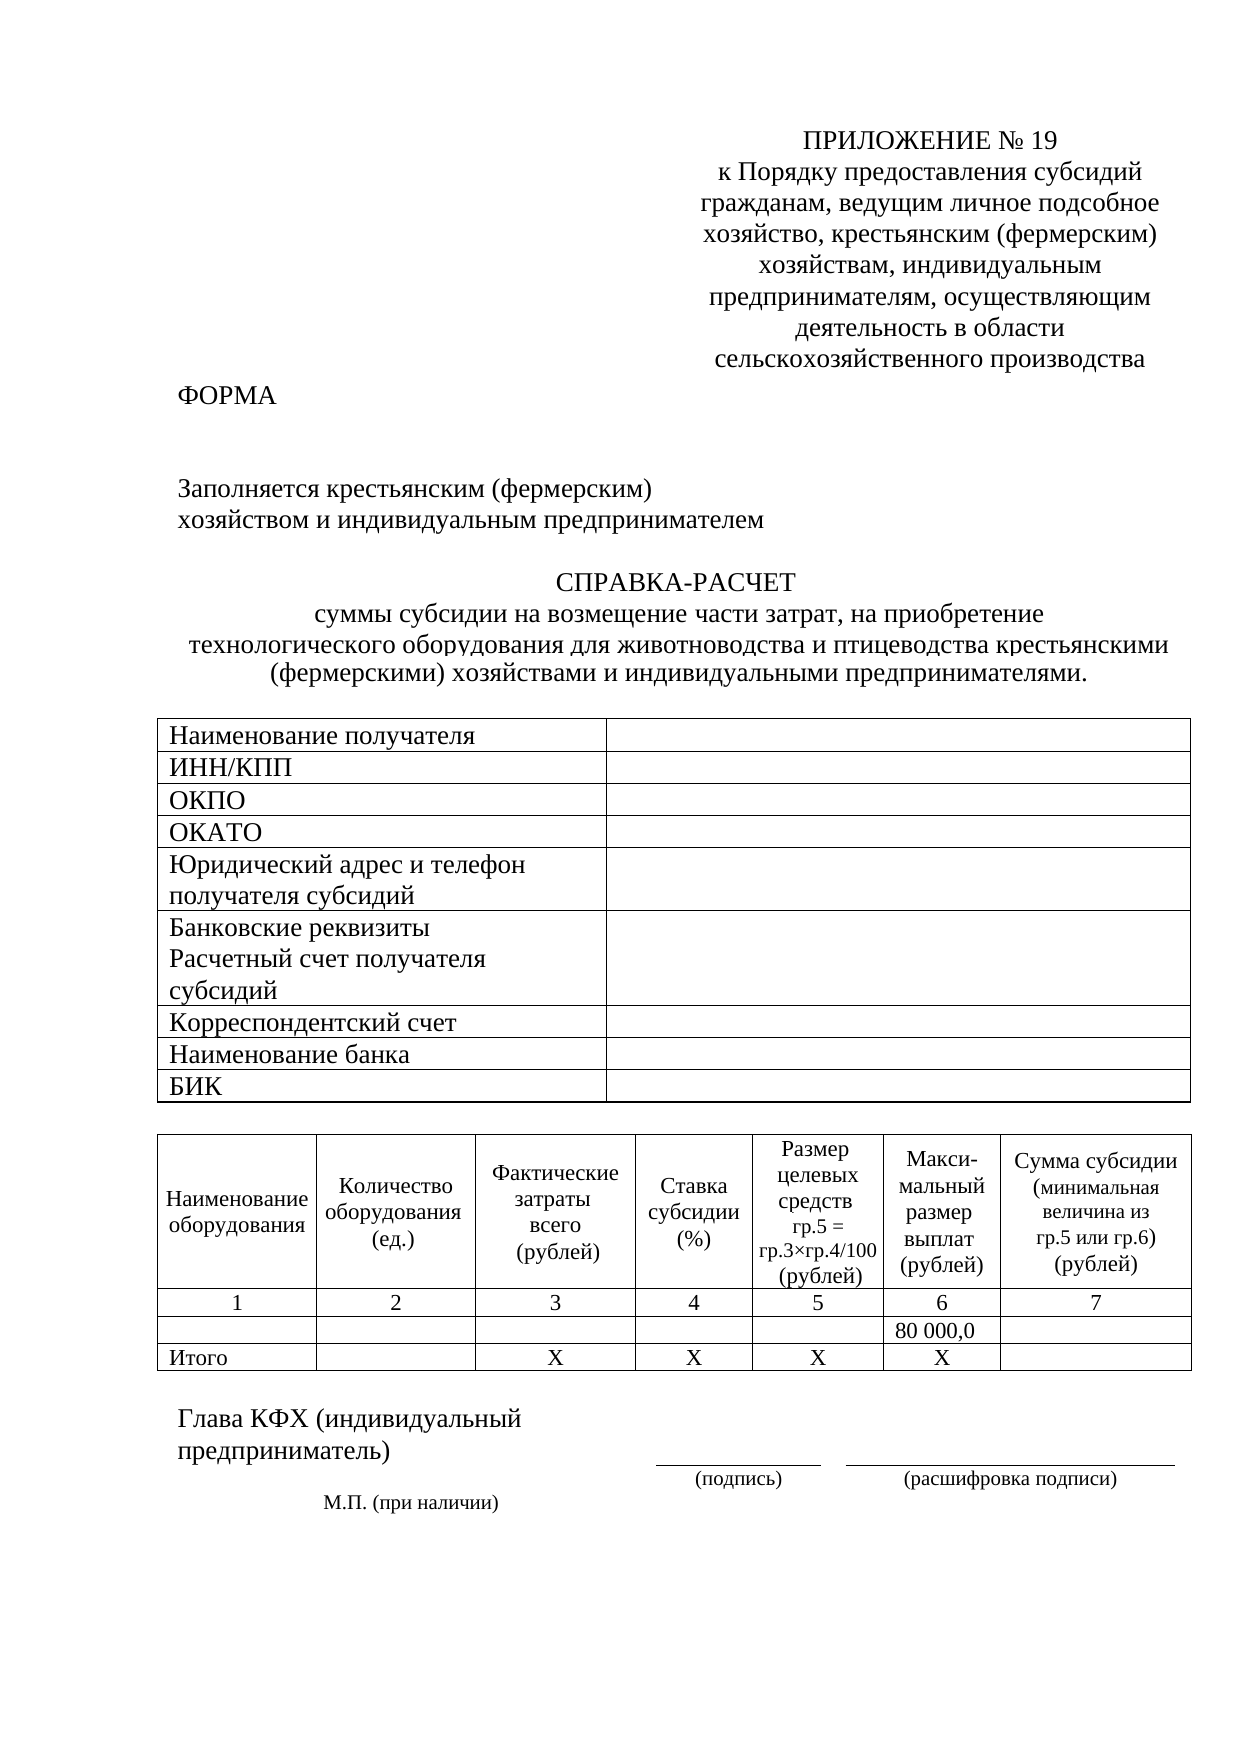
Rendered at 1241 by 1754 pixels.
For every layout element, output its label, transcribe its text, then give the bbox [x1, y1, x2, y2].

table_cell Х [884, 1344, 1000, 1370]
table_cell Х [476, 1344, 635, 1370]
table_header [821, 1403, 846, 1465]
table_header Наименование получателя [158, 719, 606, 751]
table_header ПРИЛОЖЕНИЕ № 19 к Порядку предоставления субсидий гражданам, ведущим личное подсобное хозяйство, крестьянским (фермерским) хозяйствам, индивидуальным предпринимателям, осуществляющим деятельность в области сельскохозяйственного производства [679, 118, 1181, 379]
table_cell Корреспондентский счет [158, 1006, 606, 1037]
table_cell 3 [476, 1289, 635, 1316]
text Заполняется крестьянским (фермерским) [177, 472, 1181, 503]
table_cell Х [753, 1344, 883, 1370]
table_header [656, 1403, 821, 1465]
table_header Количество оборудования (ед.) [317, 1135, 475, 1288]
table_header Сумма субсидии (минимальная величина из гр.5 или гр.6) (рублей) [1001, 1135, 1191, 1288]
table_cell БИК [158, 1070, 606, 1101]
table_cell Наименование банка [158, 1038, 606, 1069]
table_header Фактические затраты всего (рублей) [476, 1135, 635, 1288]
table_cell [317, 1344, 475, 1370]
table_cell (расшифровка подписи) [846, 1466, 1175, 1514]
table_cell 1 [158, 1289, 316, 1316]
table_cell [607, 816, 1190, 847]
table_cell [821, 1465, 846, 1514]
table_cell [607, 1038, 1190, 1069]
table_cell [1001, 1317, 1191, 1343]
table_header Глава КФХ (индивидуальный предприниматель) [166, 1403, 656, 1465]
table_header Ставка субсидии (%) [636, 1135, 752, 1288]
table_cell [158, 1317, 316, 1343]
table_cell [607, 752, 1190, 783]
table_cell [753, 1317, 883, 1343]
table_cell Итого [158, 1344, 316, 1370]
table_cell [1001, 1344, 1191, 1370]
table_cell [476, 1317, 635, 1343]
text суммы субсидии на возмещение части затрат, на приобретение [177, 597, 1181, 628]
text технологического оборудования для животноводства и птицеводства крестьянскими (фермерскими) хозяйствами и индивидуальными предпринимателями. [177, 628, 1181, 687]
table_cell ОКПО [158, 784, 606, 815]
table_header [607, 719, 1190, 751]
table_cell Банковские реквизиты Расчетный счет получателя субсидий [158, 911, 606, 1005]
table_cell 5 [753, 1289, 883, 1316]
table_header [846, 1403, 1175, 1465]
table_header Размер целевых средств гр.5 = гр.3×гр.4/100 (рублей) [753, 1135, 883, 1288]
table_cell [636, 1317, 752, 1343]
table_cell 7 [1001, 1289, 1191, 1316]
text СПРАВКА-РАСЧЕТ [177, 566, 1181, 597]
table_cell [607, 784, 1190, 815]
table_cell [607, 1006, 1190, 1037]
text хозяйством и индивидуальным предпринимателем [177, 503, 1181, 534]
table_cell [607, 911, 1190, 1005]
table_cell 80 000,0 [884, 1317, 1000, 1343]
table_cell 2 [317, 1289, 475, 1316]
table_cell [607, 848, 1190, 910]
table_cell [607, 1070, 1190, 1101]
table_cell 4 [636, 1289, 752, 1316]
table_cell Юридический адрес и телефон получателя субсидий [158, 848, 606, 910]
table_cell ИНН/КПП [158, 752, 606, 783]
table_header [177, 118, 679, 379]
table_cell ОКАТО [158, 816, 606, 847]
table_cell (подпись) [656, 1466, 821, 1514]
table_cell [317, 1317, 475, 1343]
table_header Наименование оборудования [158, 1135, 316, 1288]
text ФОРМА [177, 379, 1181, 410]
table_cell М.П. (при наличии) [166, 1465, 656, 1514]
table_header Макси-мальный размер выплат (рублей) [884, 1135, 1000, 1288]
table_cell 6 [884, 1289, 1000, 1316]
table_cell Х [636, 1344, 752, 1370]
